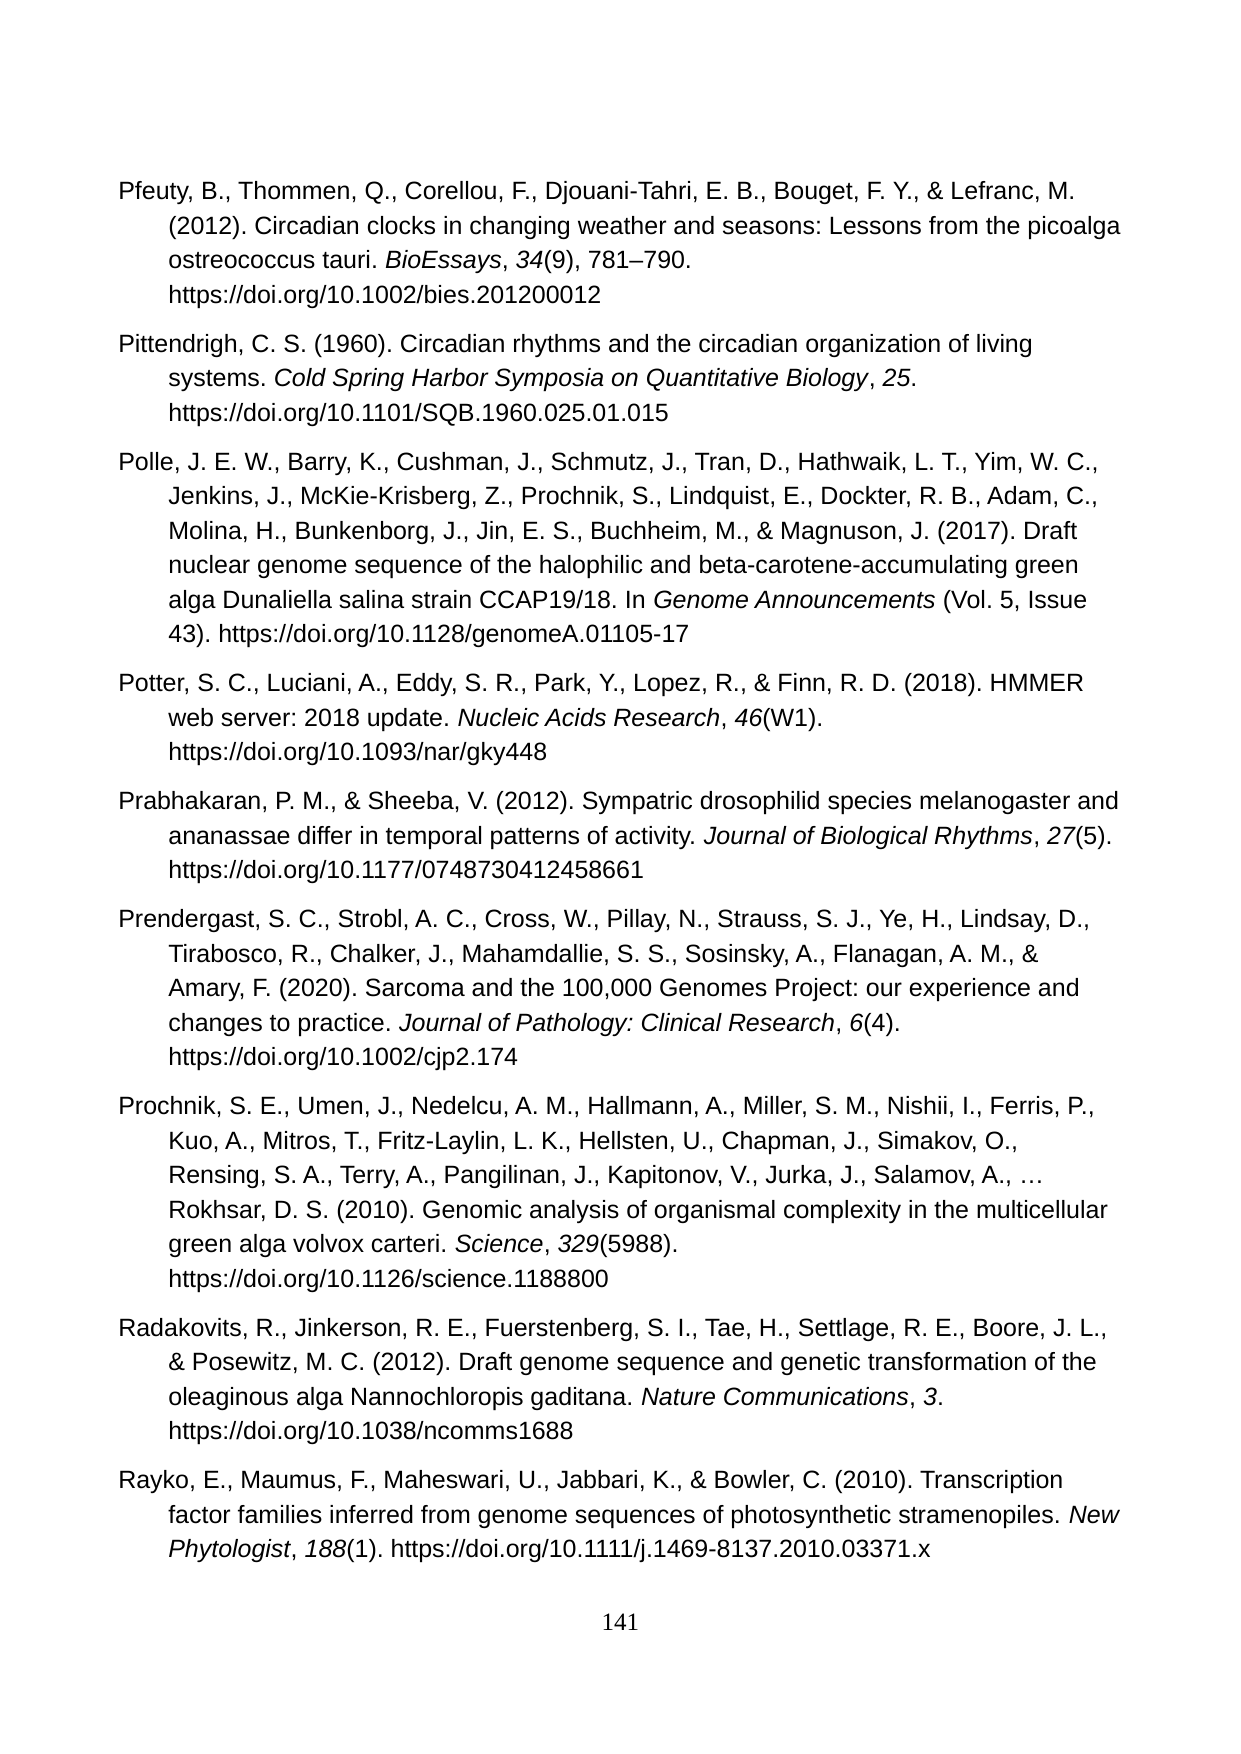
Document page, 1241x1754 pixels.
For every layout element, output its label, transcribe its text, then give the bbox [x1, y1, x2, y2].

text Radakovits, R., Jinkerson, R. E., Fuerstenberg, S. I., Tae, H., Settlage, R. E., Boore, J. L., & Posewitz, M. C. (2012). Draft genome sequence and genetic transformation of the oleaginous alga Nannochloropis gaditana. Nature Communications, 3. https://doi.org/10.1038/ncomms1688 [118, 1313, 1122, 1445]
text Prendergast, S. C., Strobl, A. C., Cross, W., Pillay, N., Strauss, S. J., Ye, H., Lindsay, D., Tirabosco, R., Chalker, J., Mahamdallie, S. S., Sosinsky, A., Flanagan, A. M., & Amary, F. (2020). Sarcoma and the 100,000 Genomes Project: our experience and changes to practice. Journal of Pathology: Clinical Research, 6(4). https://doi.org/10.1002/cjp2.174 [118, 904, 1122, 1071]
text Pittendrigh, C. S. (1960). Circadian rhythms and the circadian organization of living systems. Cold Spring Harbor Symposia on Quantitative Biology, 25. https://doi.org/10.1101/SQB.1960.025.01.015 [118, 329, 1122, 427]
text Polle, J. E. W., Barry, K., Cushman, J., Schmutz, J., Tran, D., Hathwaik, L. T., Yim, W. C., Jenkins, J., McKie-Krisberg, Z., Prochnik, S., Lindquist, E., Dockter, R. B., Adam, C., Molina, H., Bunkenborg, J., Jin, E. S., Buchheim, M., & Magnuson, J. (2017). Draft nuclear genome sequence of the halophilic and beta-carotene-accumulating green alga Dunaliella salina strain CCAP19/18. In Genome Announcements (Vol. 5, Issue 43). https://doi.org/10.1128/genomeA.01105-17 [118, 447, 1122, 648]
text Prabhakaran, P. M., & Sheeba, V. (2012). Sympatric drosophilid species melanogaster and ananassae differ in temporal patterns of activity. Journal of Biological Rhythms, 27(5). https://doi.org/10.1177/0748730412458661 [118, 786, 1122, 884]
text Potter, S. C., Luciani, A., Eddy, S. R., Park, Y., Lopez, R., & Finn, R. D. (2018). HMMER web server: 2018 update. Nucleic Acids Research, 46(W1). https://doi.org/10.1093/nar/gky448 [118, 668, 1122, 766]
text Prochnik, S. E., Umen, J., Nedelcu, A. M., Hallmann, A., Miller, S. M., Nishii, I., Ferris, P., Kuo, A., Mitros, T., Fritz-Laylin, L. K., Hellsten, U., Chapman, J., Simakov, O., Rensing, S. A., Terry, A., Pangilinan, J., Kapitonov, V., Jurka, J., Salamov, A., … Rokhsar, D. S. (2010). Genomic analysis of organismal complexity in the multicellular green alga volvox carteri. Science, 329(5988). https://doi.org/10.1126/science.1188800 [118, 1091, 1122, 1292]
text Pfeuty, B., Thommen, Q., Corellou, F., Djouani-Tahri, E. B., Bouget, F. Y., & Lefranc, M. (2012). Circadian clocks in changing weather and seasons: Lessons from the picoalga ostreococcus tauri. BioEssays, 34(9), 781–790. https://doi.org/10.1002/bies.201200012 [118, 176, 1122, 308]
text Rayko, E., Maumus, F., Maheswari, U., Jabbari, K., & Bowler, C. (2010). Transcription factor families inferred from genome sequences of photosynthetic stramenopiles. New Phytologist, 188(1). https://doi.org/10.1111/j.1469-8137.2010.03371.x [118, 1465, 1122, 1563]
